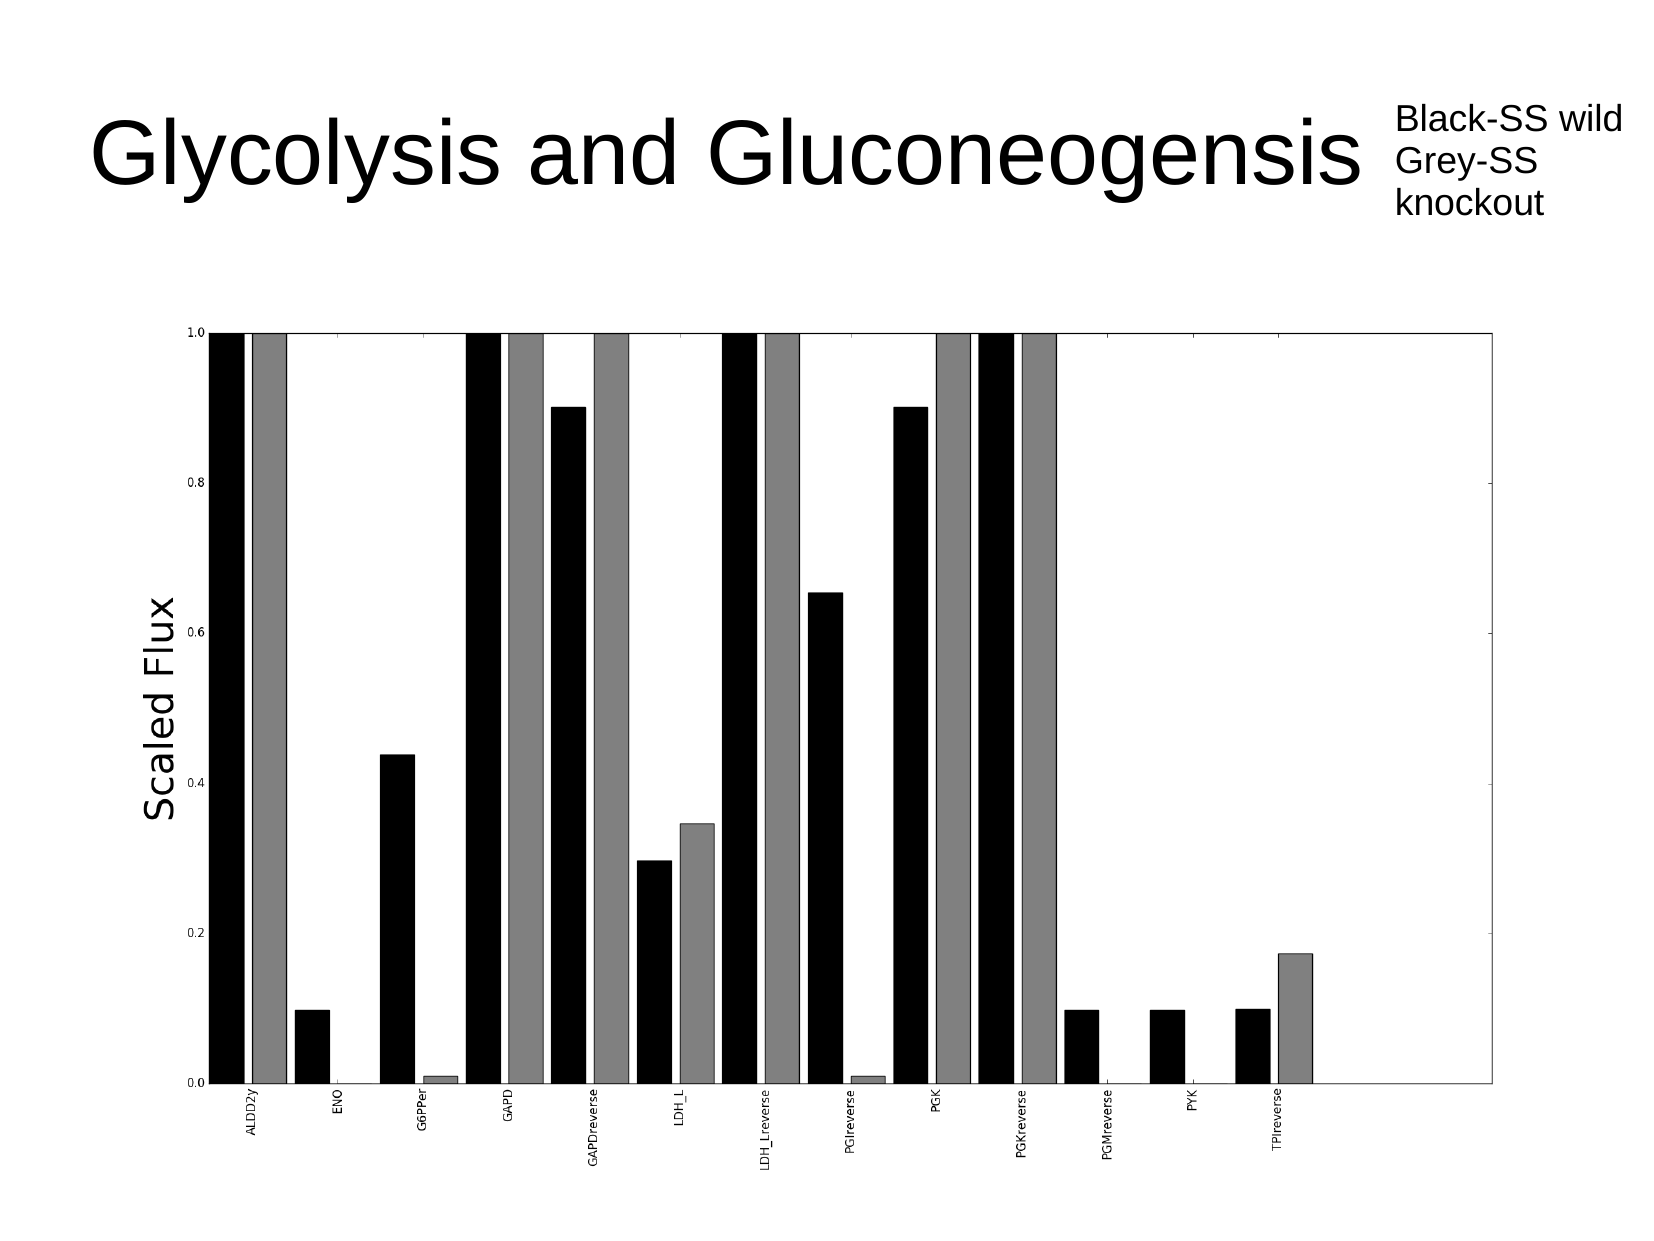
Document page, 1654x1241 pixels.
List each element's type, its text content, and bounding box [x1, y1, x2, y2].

title Glycolysis and Gluconeogensis [30, 49, 1426, 239]
picture [2, 239, 1654, 1177]
text_box Black-SS wild Grey-SS knockout [1380, 90, 1651, 239]
